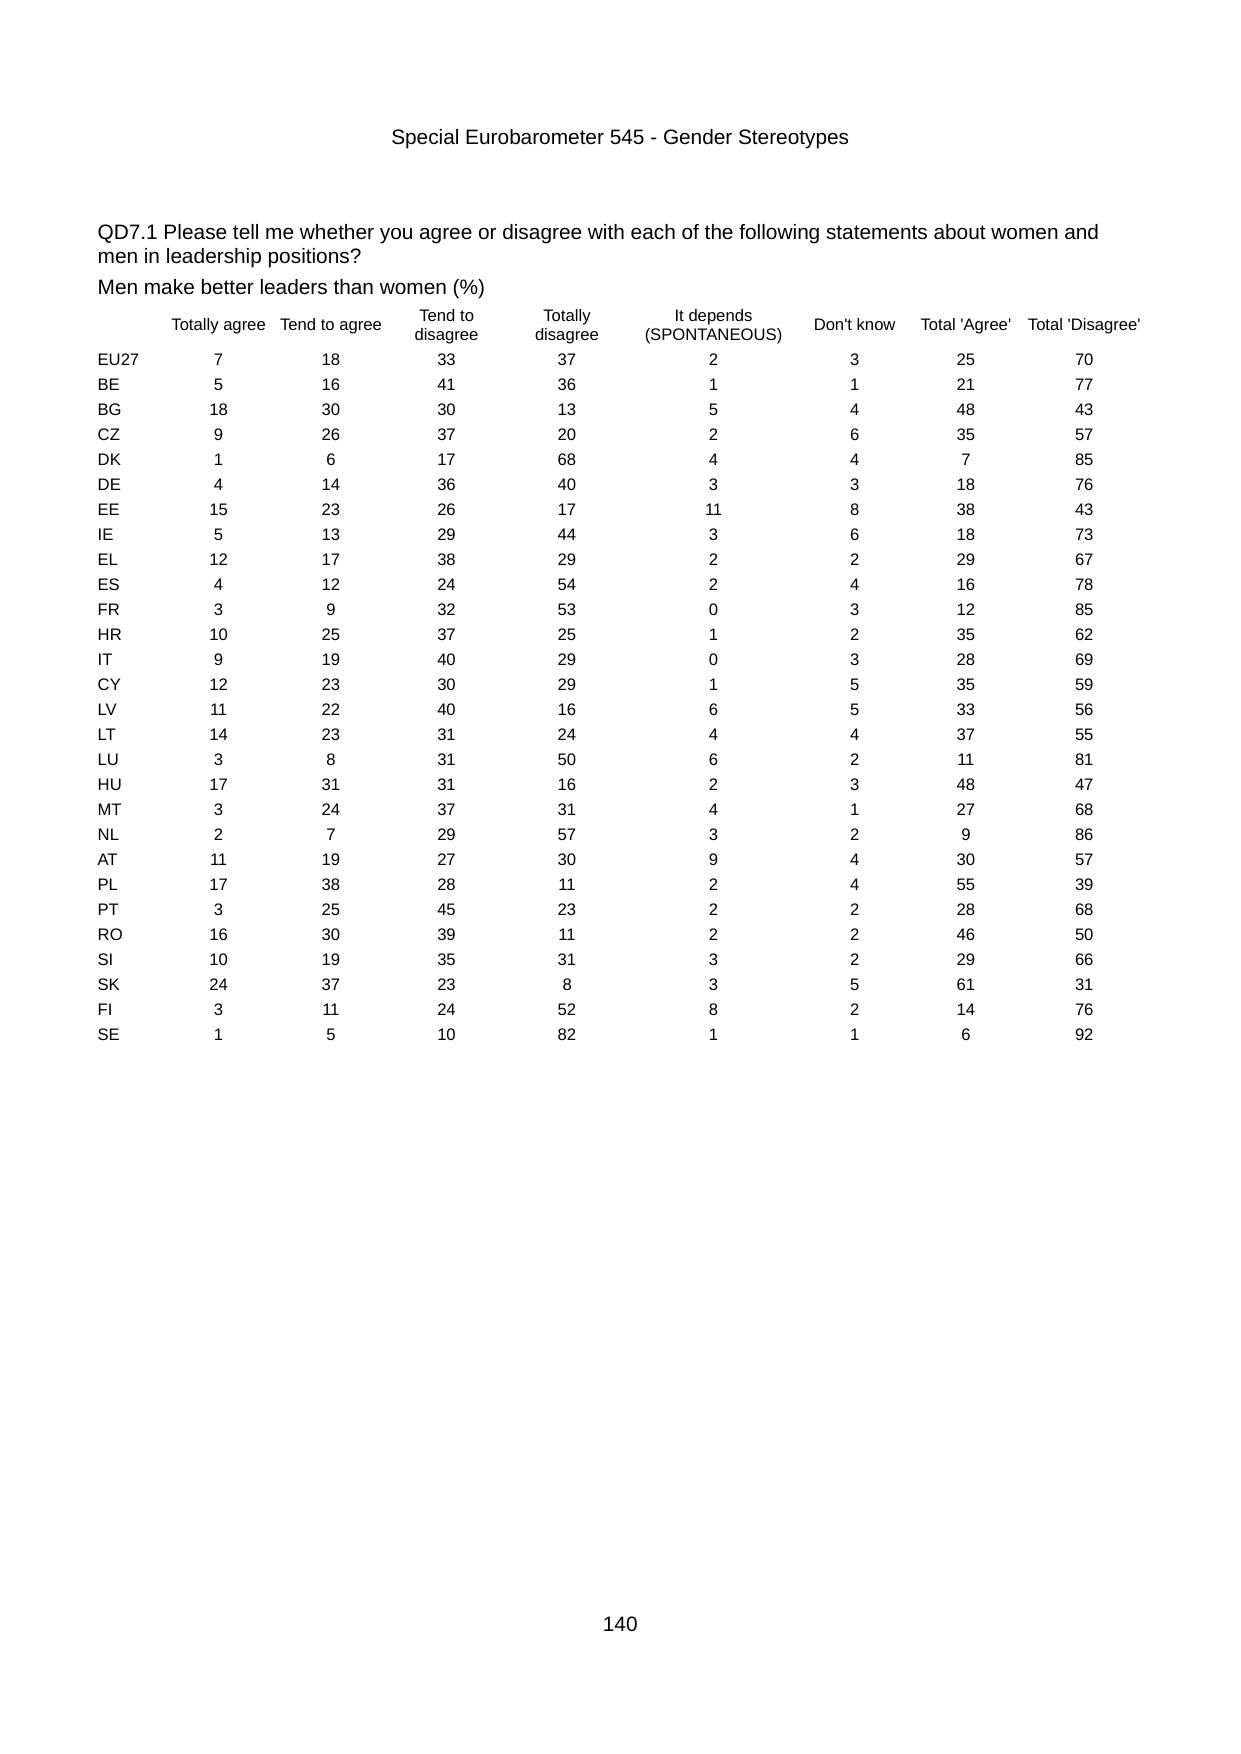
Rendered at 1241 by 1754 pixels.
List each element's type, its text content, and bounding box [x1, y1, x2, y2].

table_cell DK [95, 447, 162, 472]
table_cell 5 [800, 697, 909, 722]
table_cell HR [95, 622, 162, 647]
table_cell 45 [386, 897, 507, 922]
table_cell 30 [386, 672, 507, 697]
table_cell 9 [627, 847, 800, 872]
table_cell 35 [386, 947, 507, 972]
table_cell 26 [275, 422, 386, 447]
table_cell 35 [909, 422, 1022, 447]
table_cell 38 [386, 547, 507, 572]
table_cell 33 [909, 697, 1022, 722]
table_cell 55 [909, 872, 1022, 897]
table_cell 25 [507, 622, 627, 647]
table_cell 8 [275, 747, 386, 772]
table_cell 81 [1022, 747, 1146, 772]
table_cell 56 [1022, 697, 1146, 722]
table_cell 12 [275, 572, 386, 597]
table_cell 24 [386, 997, 507, 1022]
table_cell SE [95, 1022, 162, 1047]
table_cell PT [95, 897, 162, 922]
table_cell 82 [507, 1022, 627, 1047]
table_cell 28 [386, 872, 507, 897]
table_cell 2 [800, 822, 909, 847]
table_cell 8 [627, 997, 800, 1022]
table_cell LT [95, 722, 162, 747]
table_cell 67 [1022, 547, 1146, 572]
table_cell 41 [386, 372, 507, 397]
table_cell 5 [627, 397, 800, 422]
table_cell EE [95, 497, 162, 522]
table_cell 13 [275, 522, 386, 547]
table_cell 18 [909, 472, 1022, 497]
table_cell 14 [909, 997, 1022, 1022]
table_cell 57 [1022, 847, 1146, 872]
table_cell 2 [800, 897, 909, 922]
table_cell 4 [800, 572, 909, 597]
table_cell 12 [909, 597, 1022, 622]
table_cell 69 [1022, 647, 1146, 672]
table_cell HU [95, 772, 162, 797]
table_cell RO [95, 922, 162, 947]
table_cell Don't know [800, 303, 909, 347]
table_cell 30 [386, 397, 507, 422]
table_cell 17 [162, 872, 275, 897]
table_cell 4 [800, 722, 909, 747]
table_cell 4 [162, 572, 275, 597]
table_cell 27 [386, 847, 507, 872]
table_cell 0 [627, 597, 800, 622]
table_cell 17 [162, 772, 275, 797]
table_cell 1 [800, 372, 909, 397]
table_cell 6 [627, 747, 800, 772]
table_cell Total 'Agree' [909, 303, 1022, 347]
table_cell 47 [1022, 772, 1146, 797]
table_cell 23 [275, 672, 386, 697]
table_cell 10 [386, 1022, 507, 1047]
table_cell 46 [909, 922, 1022, 947]
table_cell 29 [507, 647, 627, 672]
table_cell 37 [386, 622, 507, 647]
table_cell 40 [386, 697, 507, 722]
table_cell 39 [386, 922, 507, 947]
table_cell 30 [507, 847, 627, 872]
table_cell 5 [800, 672, 909, 697]
table_cell 6 [275, 447, 386, 472]
table_cell 24 [162, 972, 275, 997]
table_cell 73 [1022, 522, 1146, 547]
table_cell 48 [909, 397, 1022, 422]
table_cell 37 [275, 972, 386, 997]
table_cell 24 [507, 722, 627, 747]
table_cell 1 [627, 672, 800, 697]
table_cell 50 [1022, 922, 1146, 947]
table_cell 8 [507, 972, 627, 997]
table_cell 9 [162, 647, 275, 672]
table_cell 4 [627, 797, 800, 822]
table_cell 9 [162, 422, 275, 447]
table_cell 4 [800, 447, 909, 472]
table_cell 29 [507, 547, 627, 572]
table_cell 37 [909, 722, 1022, 747]
table_cell 85 [1022, 447, 1146, 472]
table_cell 6 [800, 422, 909, 447]
table_cell 68 [507, 447, 627, 472]
table_cell 57 [507, 822, 627, 847]
table_cell 7 [162, 347, 275, 372]
table_cell NL [95, 822, 162, 847]
table_cell Totally disagree [507, 303, 627, 347]
table_cell 6 [909, 1022, 1022, 1047]
table_cell 16 [507, 697, 627, 722]
table_cell 30 [909, 847, 1022, 872]
table_cell 40 [507, 472, 627, 497]
table_cell 35 [909, 672, 1022, 697]
table_cell 2 [627, 422, 800, 447]
table_cell 23 [275, 722, 386, 747]
table_cell 2 [800, 947, 909, 972]
table_cell 14 [162, 722, 275, 747]
table_cell 3 [800, 597, 909, 622]
table_cell 16 [909, 572, 1022, 597]
table_cell 2 [800, 747, 909, 772]
table_cell 61 [909, 972, 1022, 997]
table_cell 37 [507, 347, 627, 372]
table_cell 10 [162, 947, 275, 972]
table_cell LU [95, 747, 162, 772]
table_cell 31 [275, 772, 386, 797]
table_cell 29 [386, 822, 507, 847]
table_cell IE [95, 522, 162, 547]
table_cell 28 [909, 897, 1022, 922]
table_cell 1 [627, 372, 800, 397]
table_cell LV [95, 697, 162, 722]
table_cell 15 [162, 497, 275, 522]
table_cell 17 [386, 447, 507, 472]
table_cell 5 [162, 522, 275, 547]
table_cell 8 [800, 497, 909, 522]
table_cell 76 [1022, 472, 1146, 497]
table_cell 13 [507, 397, 627, 422]
table_cell IT [95, 647, 162, 672]
table_cell 3 [800, 772, 909, 797]
table_cell 16 [275, 372, 386, 397]
table_cell 54 [507, 572, 627, 597]
table_cell 1 [627, 1022, 800, 1047]
table_cell 38 [275, 872, 386, 897]
table_cell 12 [162, 672, 275, 697]
table_cell 24 [275, 797, 386, 822]
table_cell 3 [627, 972, 800, 997]
table_cell SI [95, 947, 162, 972]
table_cell 18 [909, 522, 1022, 547]
table_cell 3 [162, 897, 275, 922]
table_cell 23 [507, 897, 627, 922]
table_cell 31 [507, 797, 627, 822]
table_cell 12 [162, 547, 275, 572]
table_cell 57 [1022, 422, 1146, 447]
table_cell 1 [800, 797, 909, 822]
table_cell 39 [1022, 872, 1146, 897]
table_cell 25 [275, 622, 386, 647]
table_cell 68 [1022, 797, 1146, 822]
table_cell 3 [627, 472, 800, 497]
table_cell 6 [627, 697, 800, 722]
table_cell 31 [386, 772, 507, 797]
table_cell BG [95, 397, 162, 422]
table_cell 0 [627, 647, 800, 672]
table_cell 37 [386, 422, 507, 447]
table_cell 66 [1022, 947, 1146, 972]
table_cell BE [95, 372, 162, 397]
table_cell 29 [909, 547, 1022, 572]
table_cell Men make better leaders than women (%) [95, 270, 1146, 303]
table_cell 62 [1022, 622, 1146, 647]
table_cell 70 [1022, 347, 1146, 372]
table_cell 16 [507, 772, 627, 797]
table_cell 40 [386, 647, 507, 672]
table_cell 22 [275, 697, 386, 722]
table_cell 17 [275, 547, 386, 572]
table_cell 1 [800, 1022, 909, 1047]
table_cell 2 [800, 622, 909, 647]
table_cell 1 [162, 447, 275, 472]
table_cell 9 [909, 822, 1022, 847]
table_cell 19 [275, 947, 386, 972]
table_cell 3 [627, 822, 800, 847]
table_cell 4 [627, 447, 800, 472]
table_cell 29 [386, 522, 507, 547]
table_cell CZ [95, 422, 162, 447]
table_cell 44 [507, 522, 627, 547]
table_cell 11 [909, 747, 1022, 772]
table_cell 4 [800, 872, 909, 897]
table_cell Totally agree [162, 303, 275, 347]
table_cell 17 [507, 497, 627, 522]
table_cell 76 [1022, 997, 1146, 1022]
table_cell 19 [275, 647, 386, 672]
table_cell PL [95, 872, 162, 897]
table_cell EU27 [95, 347, 162, 372]
table_cell 5 [275, 1022, 386, 1047]
table_cell 4 [627, 722, 800, 747]
table_cell 37 [386, 797, 507, 822]
table_cell 2 [627, 347, 800, 372]
table_cell 23 [275, 497, 386, 522]
table_cell 86 [1022, 822, 1146, 847]
table_cell DE [95, 472, 162, 497]
table_cell 4 [800, 847, 909, 872]
table_cell 11 [627, 497, 800, 522]
table_cell 27 [909, 797, 1022, 822]
table_cell Tend to disagree [386, 303, 507, 347]
table_cell 50 [507, 747, 627, 772]
table_cell CY [95, 672, 162, 697]
table_cell 2 [627, 572, 800, 597]
table_cell 31 [386, 722, 507, 747]
table_cell 24 [386, 572, 507, 597]
table_cell 68 [1022, 897, 1146, 922]
table_cell 31 [386, 747, 507, 772]
table_cell 11 [275, 997, 386, 1022]
table_cell 9 [275, 597, 386, 622]
table_cell 92 [1022, 1022, 1146, 1047]
table_cell 78 [1022, 572, 1146, 597]
table_cell 20 [507, 422, 627, 447]
table_cell AT [95, 847, 162, 872]
table_cell 2 [627, 547, 800, 572]
table_cell 21 [909, 372, 1022, 397]
table_cell 5 [162, 372, 275, 397]
table_cell 52 [507, 997, 627, 1022]
table_cell 2 [627, 872, 800, 897]
table_cell 55 [1022, 722, 1146, 747]
table_cell 16 [162, 922, 275, 947]
table_cell 3 [627, 947, 800, 972]
table_cell 2 [800, 997, 909, 1022]
table_cell 11 [507, 872, 627, 897]
table_header QD7.1 Please tell me whether you agree or disagree with each of the following statements about women and men in leadership positions? [95, 217, 1146, 270]
table_cell 18 [275, 347, 386, 372]
table_cell ES [95, 572, 162, 597]
table_cell 85 [1022, 597, 1146, 622]
table_cell 29 [909, 947, 1022, 972]
table_cell 2 [627, 922, 800, 947]
table_cell 23 [386, 972, 507, 997]
table_cell 18 [162, 397, 275, 422]
table_cell 2 [627, 772, 800, 797]
table_cell 29 [507, 672, 627, 697]
table_cell EL [95, 547, 162, 572]
table_cell 53 [507, 597, 627, 622]
table_cell 4 [800, 397, 909, 422]
table_cell 11 [162, 697, 275, 722]
table_cell 3 [800, 347, 909, 372]
table_cell Total 'Disagree' [1022, 303, 1146, 347]
table_cell 3 [162, 597, 275, 622]
table_cell 7 [909, 447, 1022, 472]
table_cell 25 [909, 347, 1022, 372]
table_cell 2 [800, 547, 909, 572]
table_cell 48 [909, 772, 1022, 797]
table_cell 11 [162, 847, 275, 872]
table_cell 36 [507, 372, 627, 397]
table_cell 43 [1022, 397, 1146, 422]
table_cell 38 [909, 497, 1022, 522]
table_cell 1 [162, 1022, 275, 1047]
table_cell 59 [1022, 672, 1146, 697]
table_cell 19 [275, 847, 386, 872]
table_cell 77 [1022, 372, 1146, 397]
table_cell 36 [386, 472, 507, 497]
table_cell 4 [162, 472, 275, 497]
table_cell Tend to agree [275, 303, 386, 347]
table_cell 28 [909, 647, 1022, 672]
table_cell MT [95, 797, 162, 822]
table_cell 2 [627, 897, 800, 922]
table_cell 43 [1022, 497, 1146, 522]
table_cell 3 [627, 522, 800, 547]
table_cell 3 [800, 472, 909, 497]
table_cell 11 [507, 922, 627, 947]
table_cell SK [95, 972, 162, 997]
table_cell [95, 303, 162, 347]
table_cell 6 [800, 522, 909, 547]
table_cell 2 [162, 822, 275, 847]
table_cell 30 [275, 397, 386, 422]
table_cell 3 [162, 747, 275, 772]
table_cell 31 [1022, 972, 1146, 997]
table_cell 30 [275, 922, 386, 947]
table_cell 14 [275, 472, 386, 497]
table_cell 25 [275, 897, 386, 922]
table_cell 35 [909, 622, 1022, 647]
table_cell 3 [800, 647, 909, 672]
table_cell 31 [507, 947, 627, 972]
table_cell 3 [162, 997, 275, 1022]
table_cell It depends (SPONTANEOUS) [627, 303, 800, 347]
table_cell FR [95, 597, 162, 622]
table_cell 5 [800, 972, 909, 997]
table_cell 26 [386, 497, 507, 522]
table_cell 33 [386, 347, 507, 372]
table_cell 32 [386, 597, 507, 622]
table_cell FI [95, 997, 162, 1022]
table_cell 7 [275, 822, 386, 847]
table_cell 10 [162, 622, 275, 647]
table_cell 2 [800, 922, 909, 947]
table_cell 1 [627, 622, 800, 647]
table_cell 3 [162, 797, 275, 822]
